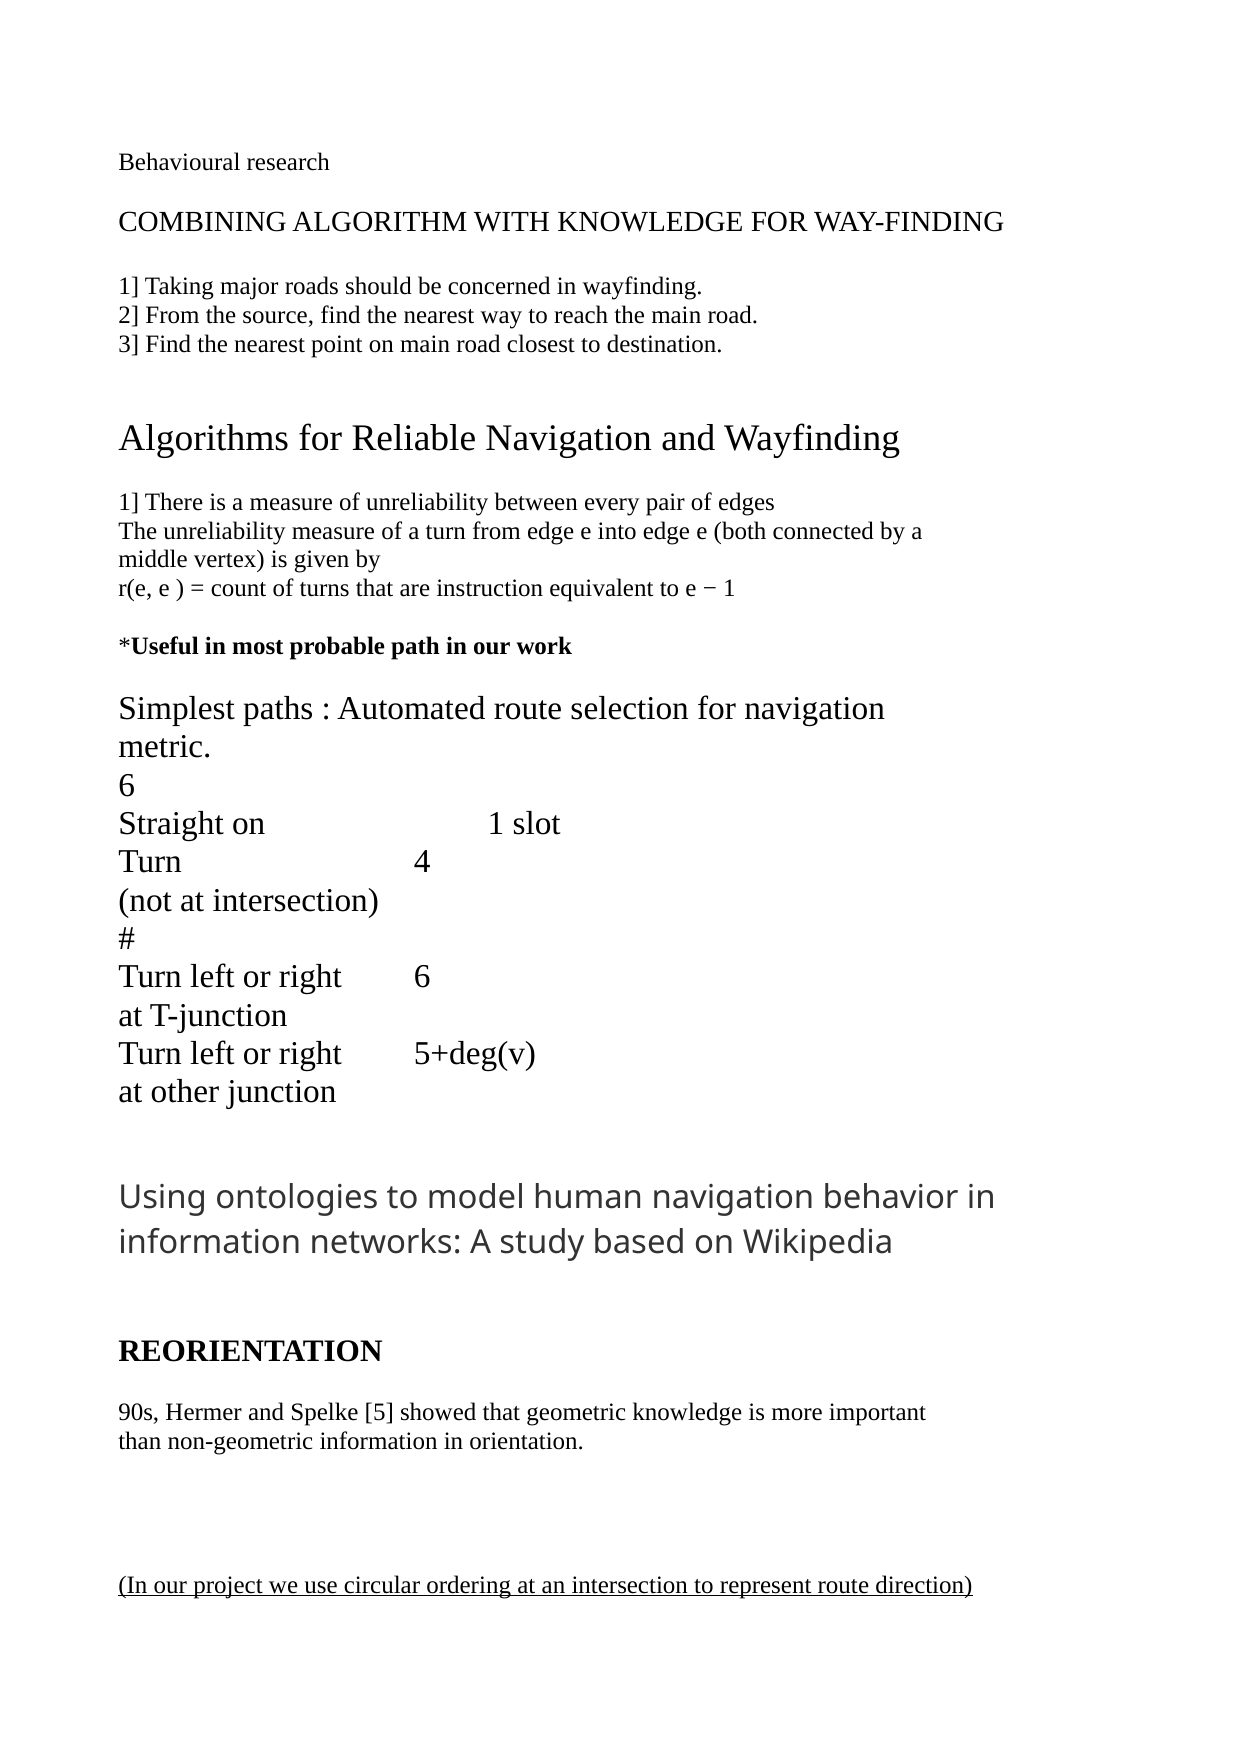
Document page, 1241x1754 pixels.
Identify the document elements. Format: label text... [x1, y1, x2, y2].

text middle vertex) is given by [118, 544, 1122, 573]
text Turn left or right 5+deg(v) [118, 1033, 1122, 1072]
text r(e, e ) = count of turns that are instruction equivalent to e − 1 [118, 573, 1122, 602]
text metric. [118, 727, 1122, 765]
text (not at intersection) [118, 880, 1122, 918]
text 1] There is a measure of unreliability between every pair of edges [118, 487, 1122, 516]
text 90s, Hermer and Spelke [5] showed that geometric knowledge is more important [118, 1397, 1122, 1426]
text Simplest paths : Automated route selection for navigation [118, 688, 1122, 727]
text Behavioural research [118, 147, 1122, 176]
text Turn left or right 6 [118, 957, 1122, 995]
text Turn 4 [118, 842, 1122, 880]
text at T-junction [118, 995, 1122, 1033]
text 3] Find the nearest point on main road closest to destination. [118, 329, 1122, 358]
text than non-geometric information in orientation. [118, 1426, 1122, 1455]
text 1] Taking major roads should be concerned in wayfinding. [118, 271, 1122, 300]
subtitle Using ontologies to model human navigation behavior in information networks: A study based on Wikipedia [118, 1173, 1122, 1263]
text The unreliability measure of a turn from edge e into edge e (both connected by a [118, 516, 1122, 544]
text 6 [118, 765, 1122, 803]
text (In our project we use circular ordering at an intersection to represent route direction) [118, 1570, 1122, 1599]
text *Useful in most probable path in our work [118, 631, 1122, 659]
text 2] From the source, find the nearest way to reach the main road. [118, 300, 1122, 329]
text Algorithms for Reliable Navigation and Wayfinding [118, 415, 1122, 458]
text Straight on 1 slot [118, 803, 1122, 842]
text at other junction [118, 1072, 1122, 1110]
text COMBINING ALGORITHM WITH KNOWLEDGE FOR WAY-FINDING [118, 204, 1122, 238]
text # [118, 918, 1122, 957]
text REORIENTATION [118, 1333, 1122, 1369]
